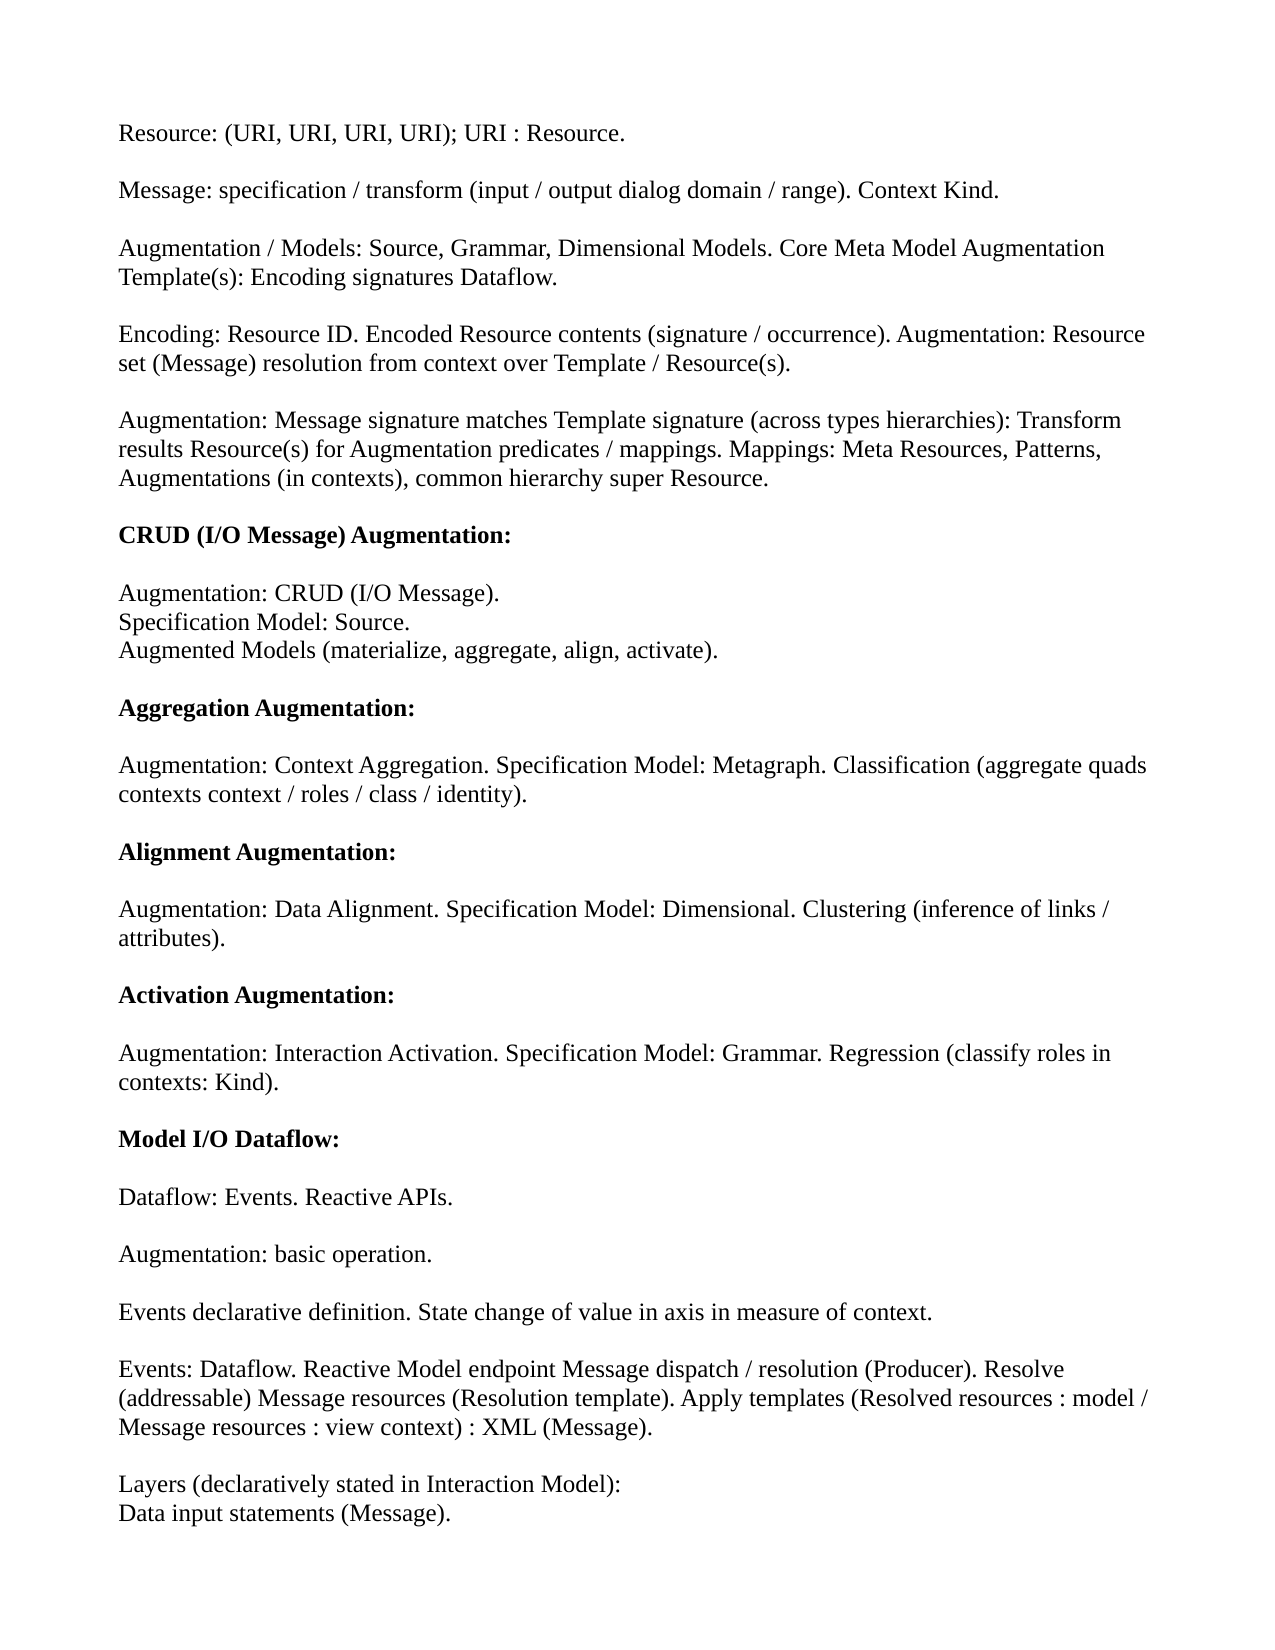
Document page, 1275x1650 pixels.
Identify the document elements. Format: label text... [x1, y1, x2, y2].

text Data input statements (Message). [118, 1498, 1157, 1527]
text Events declarative definition. State change of value in axis in measure of context. [118, 1297, 1157, 1326]
text CRUD (I/O Message) Augmentation: [118, 521, 1157, 549]
text Augmentation: Interaction Activation. Specification Model: Grammar. Regression (classify roles in contexts: Kind). [118, 1038, 1157, 1096]
text Dataflow: Events. Reactive APIs. [118, 1182, 1157, 1211]
text Alignment Augmentation: [118, 837, 1157, 866]
text Encoding: Resource ID. Encoded Resource contents (signature / occurrence). Augmentation: Resource set (Message) resolution from context over Template / Resource(s). [118, 319, 1157, 377]
text Layers (declaratively stated in Interaction Model): [118, 1469, 1157, 1498]
text Augmentation / Models: Source, Grammar, Dimensional Models. Core Meta Model Augmentation Template(s): Encoding signatures Dataflow. [118, 233, 1157, 291]
text Resource: (URI, URI, URI, URI); URI : Resource. [118, 118, 1157, 147]
text Augmented Models (materialize, aggregate, align, activate). [118, 636, 1157, 664]
text Augmentation: Context Aggregation. Specification Model: Metagraph. Classification (aggregate quads contexts context / roles / class / identity). [118, 751, 1157, 808]
text Augmentation: Data Alignment. Specification Model: Dimensional. Clustering (inference of links / attributes). [118, 894, 1157, 952]
text Specification Model: Source. [118, 607, 1157, 636]
text Aggregation Augmentation: [118, 693, 1157, 722]
text Message: specification / transform (input / output dialog domain / range). Context Kind. [118, 176, 1157, 204]
text Events: Dataflow. Reactive Model endpoint Message dispatch / resolution (Producer). Resolve (addressable) Message resources (Resolution template). Apply templates (Resolved resources : model / Message resources : view context) : XML (Message). [118, 1354, 1157, 1441]
text Activation Augmentation: [118, 981, 1157, 1009]
text Augmentation: CRUD (I/O Message). [118, 578, 1157, 607]
text Model I/O Dataflow: [118, 1124, 1157, 1153]
text Augmentation: basic operation. [118, 1239, 1157, 1268]
text Augmentation: Message signature matches Template signature (across types hierarchies): Transform results Resource(s) for Augmentation predicates / mappings. Mappings: Meta Resources, Patterns, Augmentations (in contexts), common hierarchy super Resource. [118, 406, 1157, 492]
